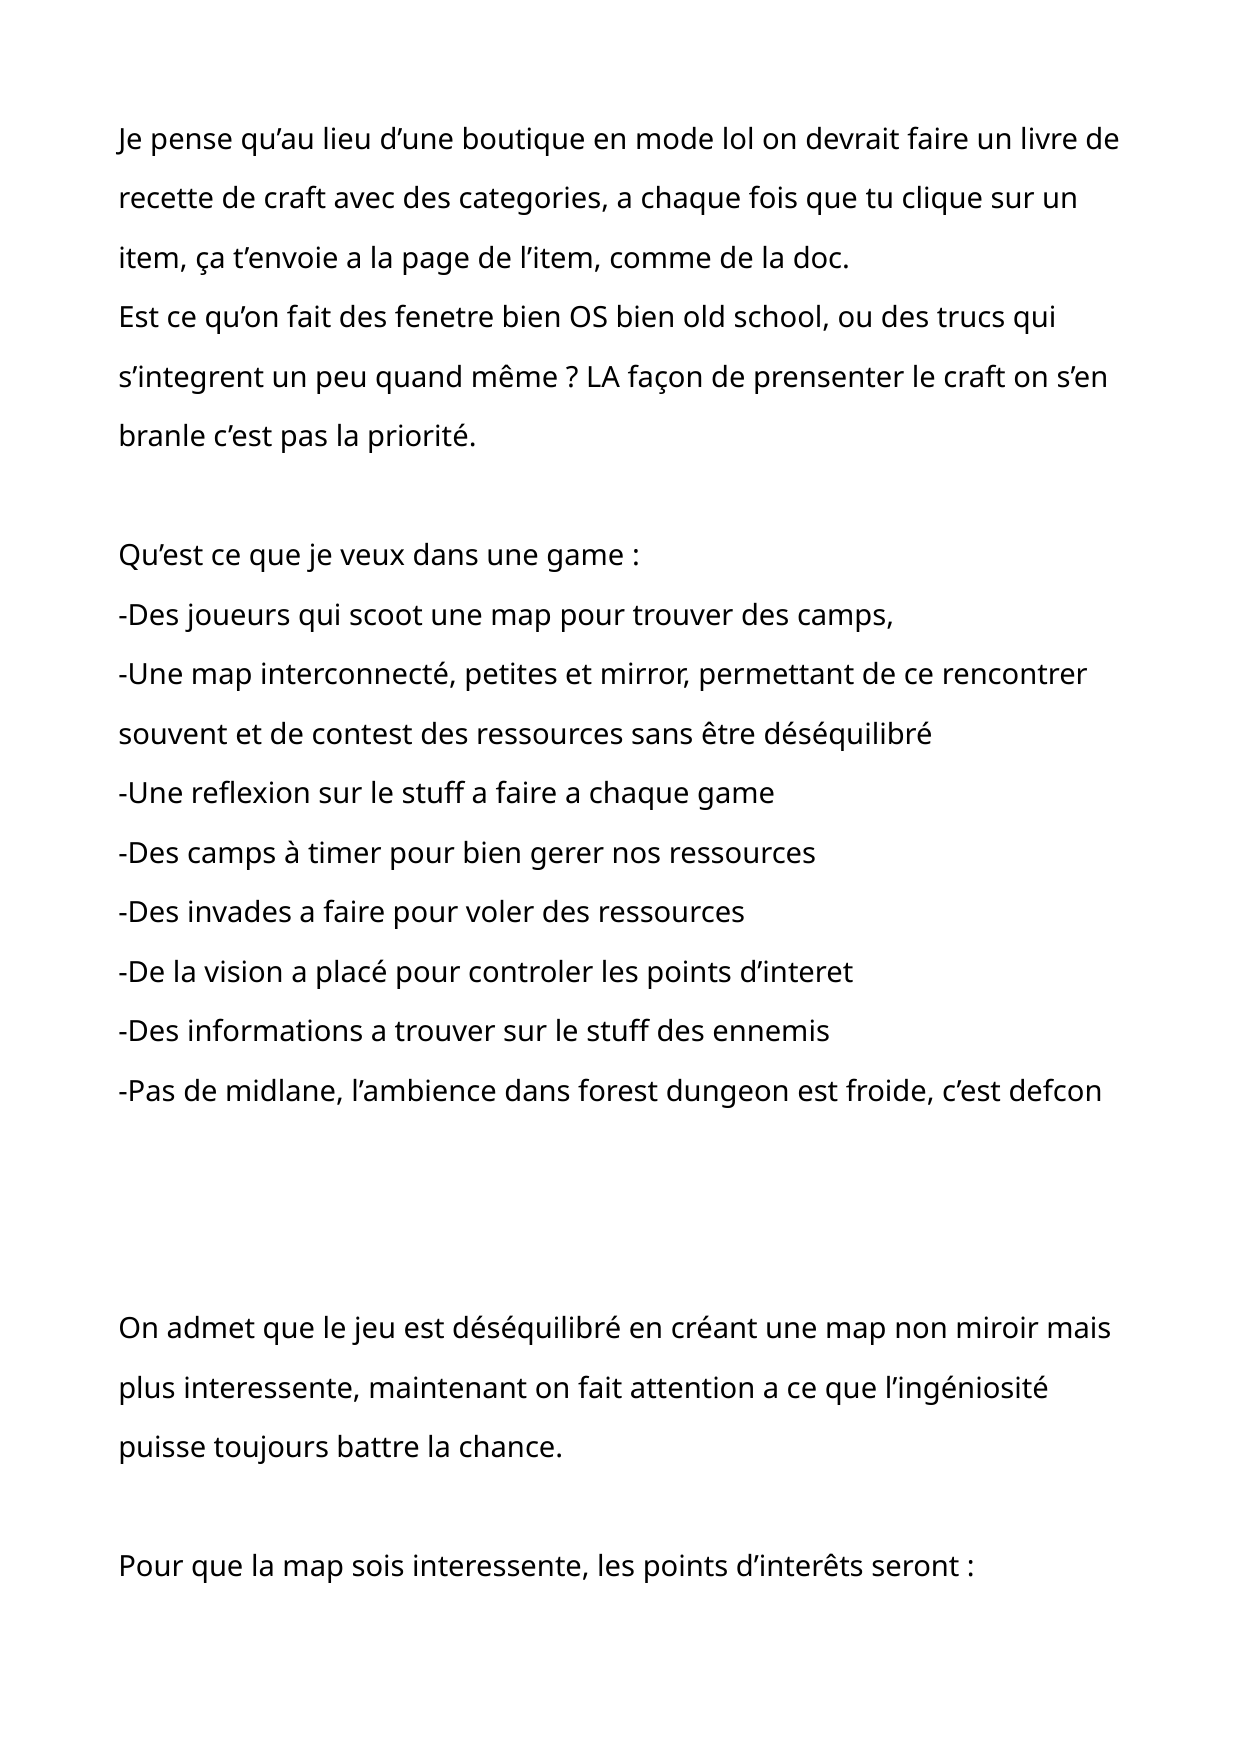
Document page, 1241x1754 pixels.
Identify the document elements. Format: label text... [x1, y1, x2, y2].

text -Des invades a faire pour voler des ressources [118, 891, 1122, 931]
text -Une reflexion sur le stuff a faire a chaque game [118, 772, 1122, 812]
text -De la vision a placé pour controler les points d’interet [118, 951, 1122, 991]
text -Des camps à timer pour bien gerer nos ressources [118, 832, 1122, 872]
text -Pas de midlane, l’ambience dans forest dungeon est froide, c’est defcon [118, 1070, 1122, 1109]
text -Des informations a trouver sur le stuff des ennemis [118, 1010, 1122, 1050]
text Je pense qu’au lieu d’une boutique en mode lol on devrait faire un livre de recette de craft avec des categories, a chaque fois que tu clique sur un item, ça t’envoie a la page de l’item, comme de la doc. [118, 118, 1122, 277]
text On admet que le jeu est déséquilibré en créant une map non miroir mais plus interessente, maintenant on fait attention a ce que l’ingéniosité puisse toujours battre la chance. [118, 1308, 1122, 1466]
text Est ce qu’on fait des fenetre bien OS bien old school, ou des trucs qui s’integrent un peu quand même ? LA façon de prensenter le craft on s’en branle c’est pas la priorité. [118, 297, 1122, 455]
text -Des joueurs qui scoot une map pour trouver des camps, [118, 594, 1122, 634]
text -Une map interconnecté, petites et mirror, permettant de ce rencontrer souvent et de contest des ressources sans être déséquilibré [118, 653, 1122, 753]
text Pour que la map sois interessente, les points d’interêts seront : [118, 1546, 1122, 1585]
text Qu’est ce que je veux dans une game : [118, 534, 1122, 574]
